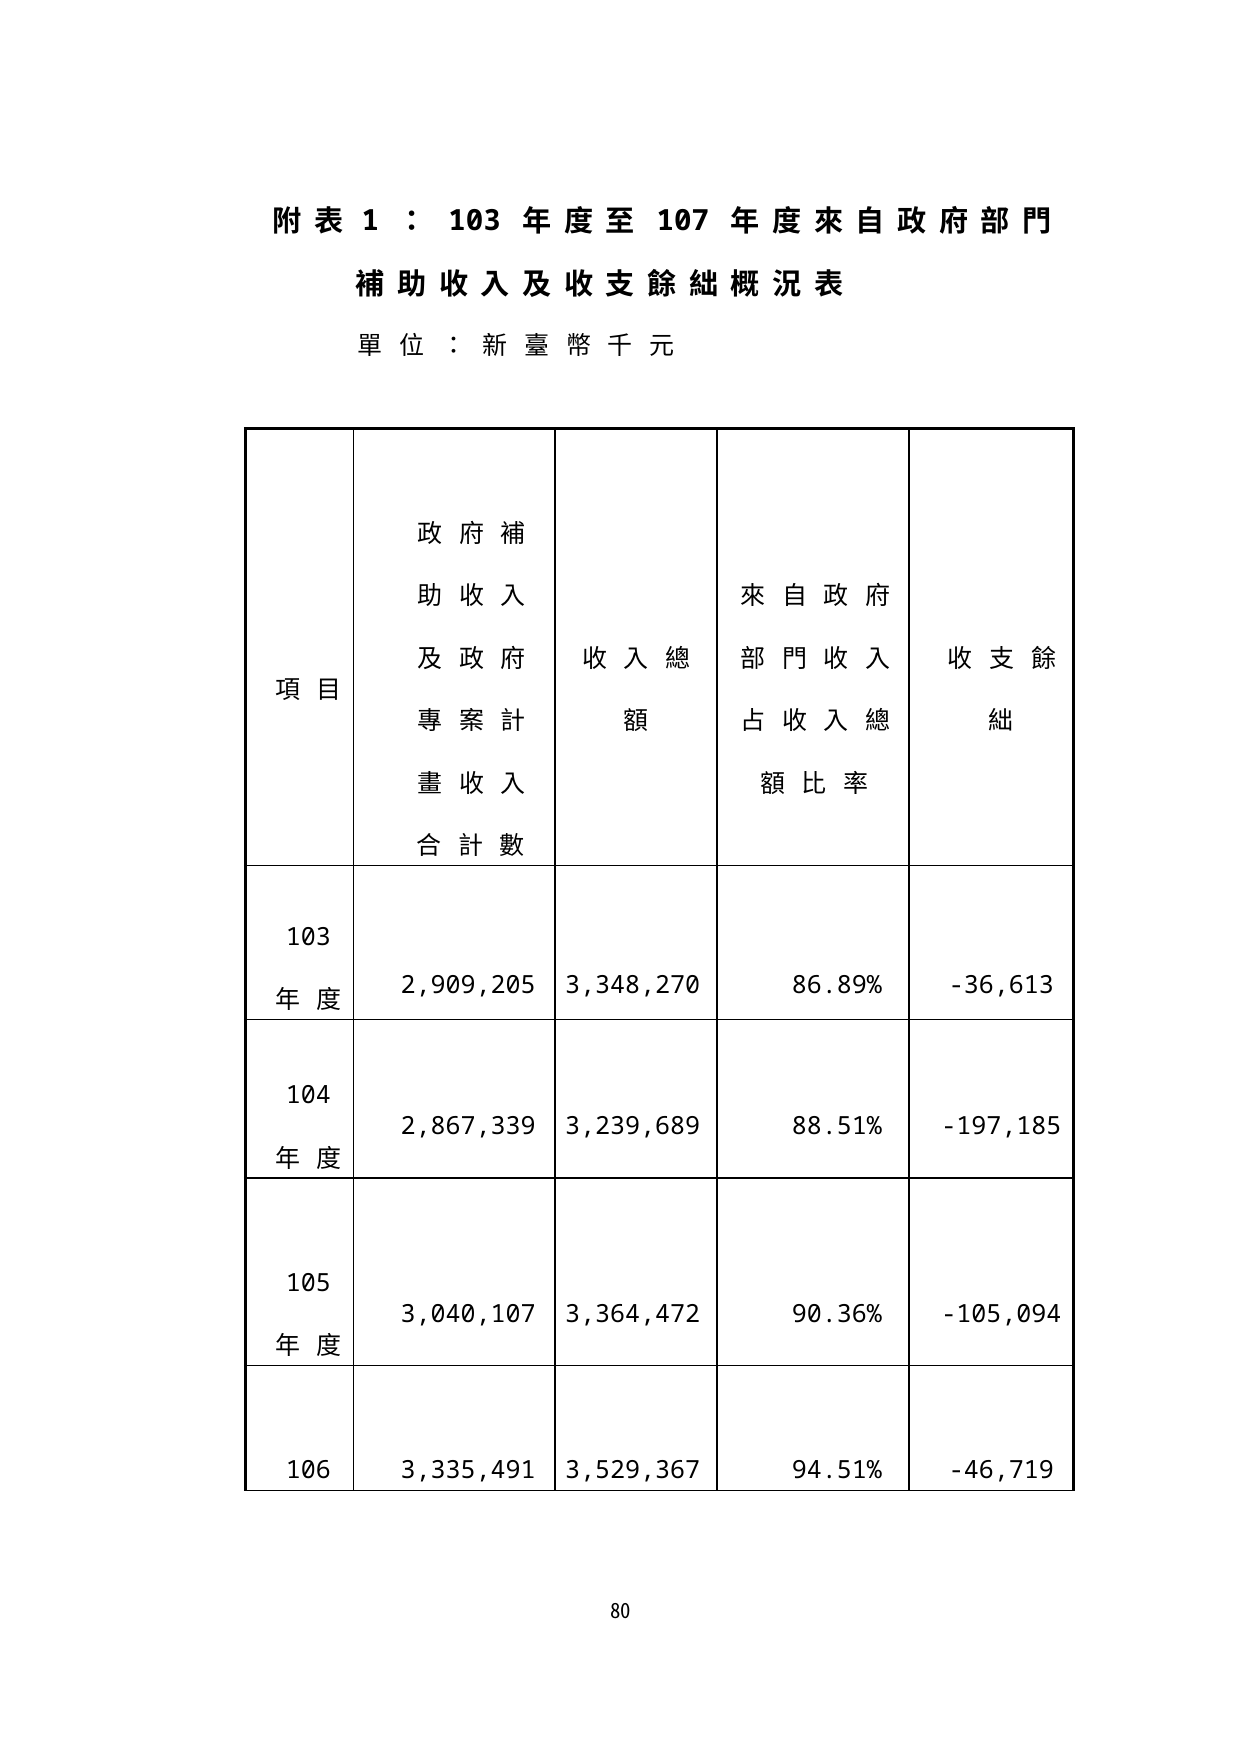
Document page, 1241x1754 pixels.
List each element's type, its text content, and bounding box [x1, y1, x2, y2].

table_cell 103年度 [247, 866, 353, 1019]
table_header 收支餘絀 [910, 430, 1072, 865]
table_header 收入總額 [556, 430, 716, 865]
table_cell 2,867,339 [354, 1020, 554, 1177]
table_cell 105年度 [247, 1179, 353, 1365]
table_cell -46,719 [910, 1366, 1072, 1490]
table_cell 90.36% [718, 1179, 908, 1365]
table_cell -197,185 [910, 1020, 1072, 1177]
table_cell -36,613 [910, 866, 1072, 1019]
table_header 政府補助收入及政府專案計畫收入合計數 [354, 430, 554, 865]
table_cell 94.51% [718, 1366, 908, 1490]
table_cell 3,364,472 [556, 1179, 716, 1365]
table_cell 86.89% [718, 866, 908, 1019]
table_cell 2,909,205 [354, 866, 554, 1019]
table_cell -105,094 [910, 1179, 1072, 1365]
table_cell 88.51% [718, 1020, 908, 1177]
table_cell 3,239,689 [556, 1020, 716, 1177]
table_cell 3,040,107 [354, 1179, 554, 1365]
text 附表1：103年度至107年度來自政府部門補助收入及收支餘絀概況表 單位：新臺幣千元 [242, 177, 1058, 365]
table_cell 3,335,491 [354, 1366, 554, 1490]
table_header 項目 [247, 430, 353, 865]
table_header 來自政府部門收入占收入總額比率 [718, 430, 908, 865]
table_cell 3,529,367 [556, 1366, 716, 1490]
table_cell 104年度 [247, 1020, 353, 1177]
table_cell 3,348,270 [556, 866, 716, 1019]
table_cell 106 [247, 1366, 353, 1490]
